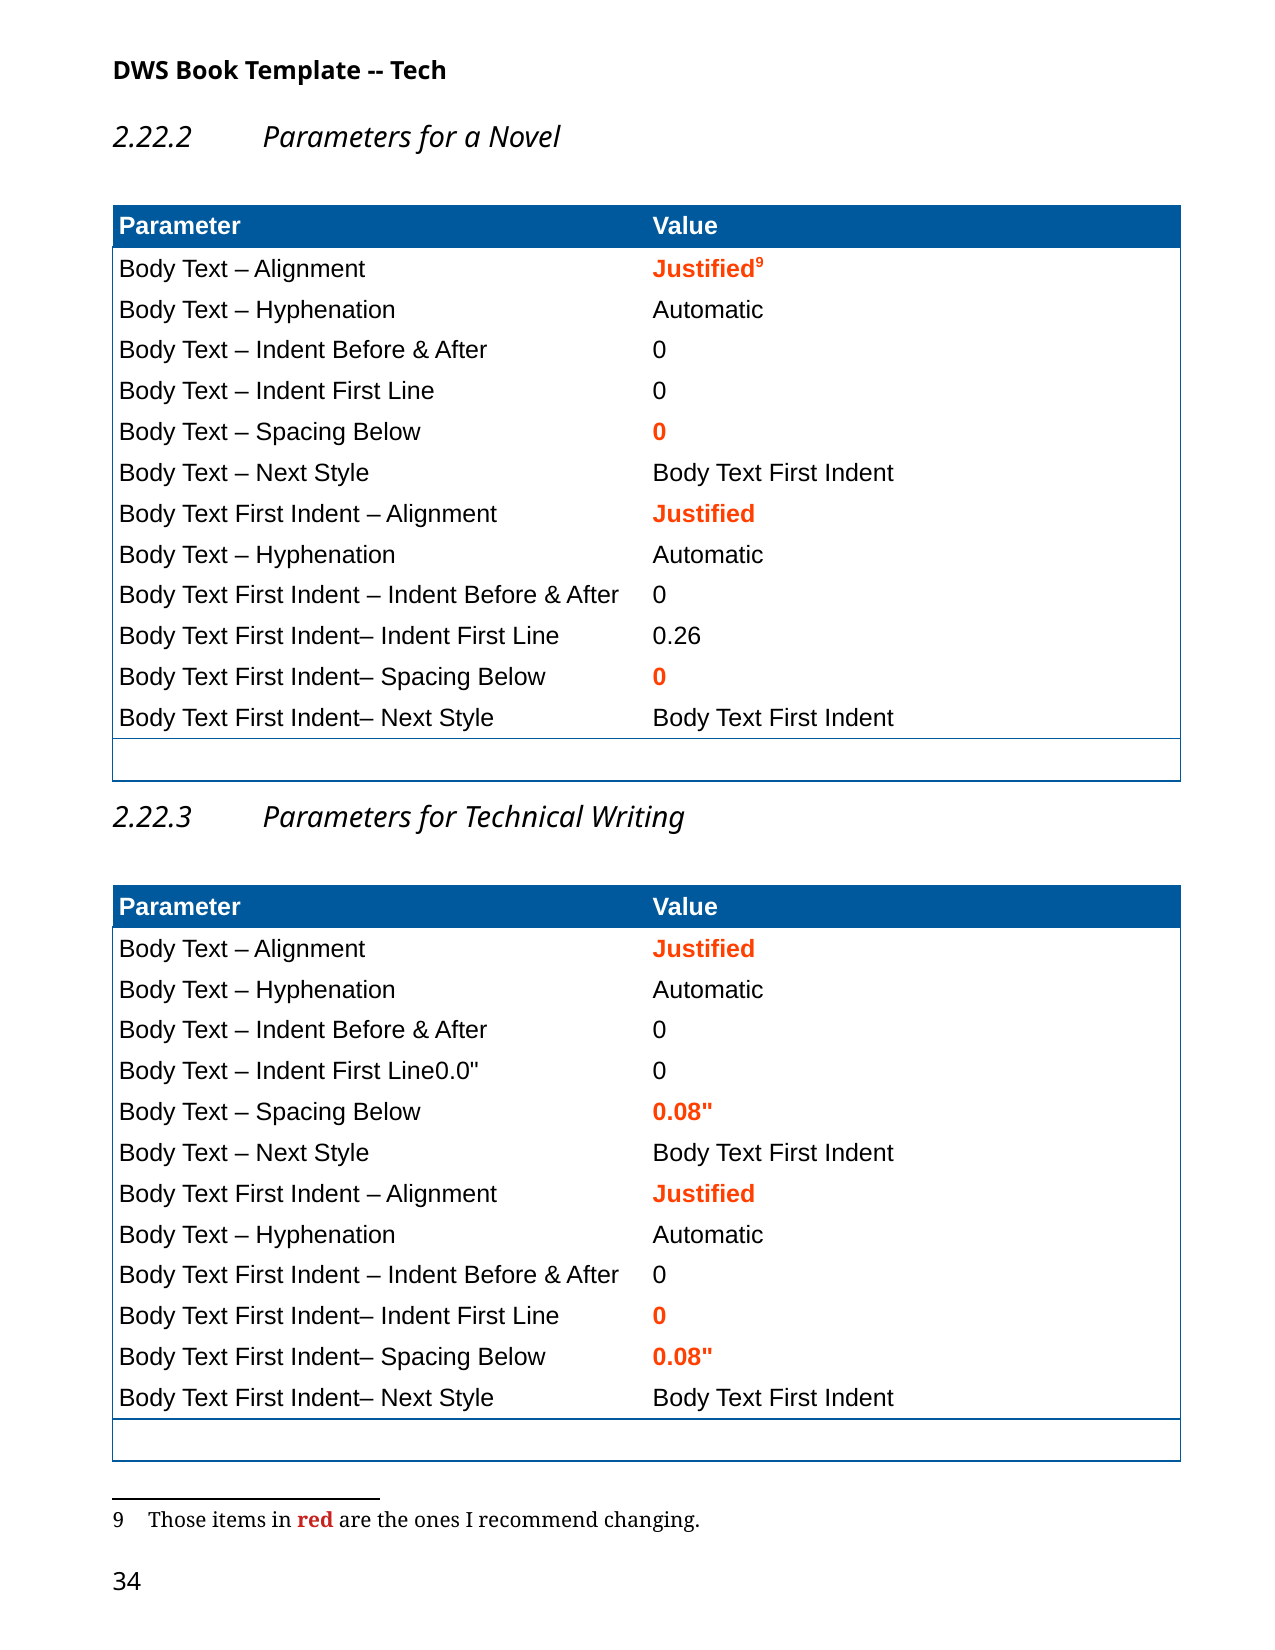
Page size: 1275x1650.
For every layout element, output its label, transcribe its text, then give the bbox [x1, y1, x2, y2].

table_cell [646, 1420, 1180, 1460]
table_cell Body Text First Indent [646, 452, 1180, 493]
table_cell 0 [646, 411, 1180, 452]
table_cell 0 [646, 656, 1180, 697]
table_cell [113, 1420, 646, 1460]
table_cell Automatic [646, 289, 1180, 329]
subtitle Parameters for a Novel [112, 117, 1181, 156]
table_cell Automatic [646, 534, 1180, 574]
table_cell Justified [646, 493, 1180, 533]
table_cell Body Text – Spacing Below [113, 411, 646, 452]
table_cell 0.08ʺ [646, 1336, 1180, 1377]
table_cell 0 [646, 370, 1180, 411]
table_cell [646, 739, 1180, 780]
table_cell 0 [646, 329, 1180, 370]
table_cell Justified [646, 928, 1180, 969]
table_cell Body Text First Indent [646, 1132, 1180, 1173]
table_cell [113, 739, 646, 780]
table_cell Body Text – Hyphenation [113, 289, 646, 329]
table_cell Body Text First Indent [646, 697, 1180, 738]
table_cell Body Text – Indent First Line [113, 370, 646, 411]
table_header Value [646, 885, 1181, 926]
table_cell 0.26 [646, 615, 1180, 656]
table_cell 0 [646, 574, 1180, 615]
table_cell Body Text First Indent [646, 1377, 1180, 1418]
table_cell Automatic [646, 1214, 1180, 1254]
table_cell Body Text – Indent Before & After [113, 329, 646, 370]
table_cell 0 [646, 1295, 1180, 1336]
table_cell Automatic [646, 969, 1180, 1009]
table_cell Body Text First Indent– Indent First Line [113, 615, 646, 656]
table_cell Body Text – Alignment [113, 928, 646, 969]
table_cell 0 [646, 1010, 1180, 1050]
table_cell Justified [646, 248, 1180, 288]
table_cell Body Text First Indent– Spacing Below [113, 1336, 646, 1377]
table_cell 0 [646, 1255, 1180, 1295]
table_cell Body Text First Indent – Alignment [113, 1173, 646, 1214]
table_cell Body Text – Next Style [113, 1132, 646, 1173]
table_cell Body Text First Indent– Next Style [113, 697, 646, 738]
table_header Value [646, 205, 1181, 246]
table_header Parameter [113, 205, 646, 246]
table_cell Body Text – Indent Before & After [113, 1010, 646, 1050]
table_header Parameter [113, 885, 646, 926]
table_cell Justified [646, 1173, 1180, 1214]
table_cell 0 [646, 1050, 1180, 1091]
table_cell Body Text – Spacing Below [113, 1091, 646, 1132]
table_cell Body Text – Alignment [113, 248, 646, 288]
table_cell 0.08ʺ [646, 1091, 1180, 1132]
table_cell Body Text – Hyphenation [113, 969, 646, 1009]
table_cell Body Text First Indent – Alignment [113, 493, 646, 533]
table_cell Body Text – Hyphenation [113, 534, 646, 574]
table_cell Body Text – Hyphenation [113, 1214, 646, 1254]
table_cell Body Text – Indent First Line0.0ʺ [113, 1050, 646, 1091]
table_cell Body Text First Indent– Spacing Below [113, 656, 646, 697]
table_cell Body Text First Indent – Indent Before & After [113, 574, 646, 615]
table_cell Body Text First Indent– Indent First Line [113, 1295, 646, 1336]
table_cell Body Text First Indent – Indent Before & After [113, 1255, 646, 1295]
table_cell Body Text – Next Style [113, 452, 646, 493]
table_cell Body Text First Indent– Next Style [113, 1377, 646, 1418]
subtitle Parameters for Technical Writing [112, 797, 1181, 836]
